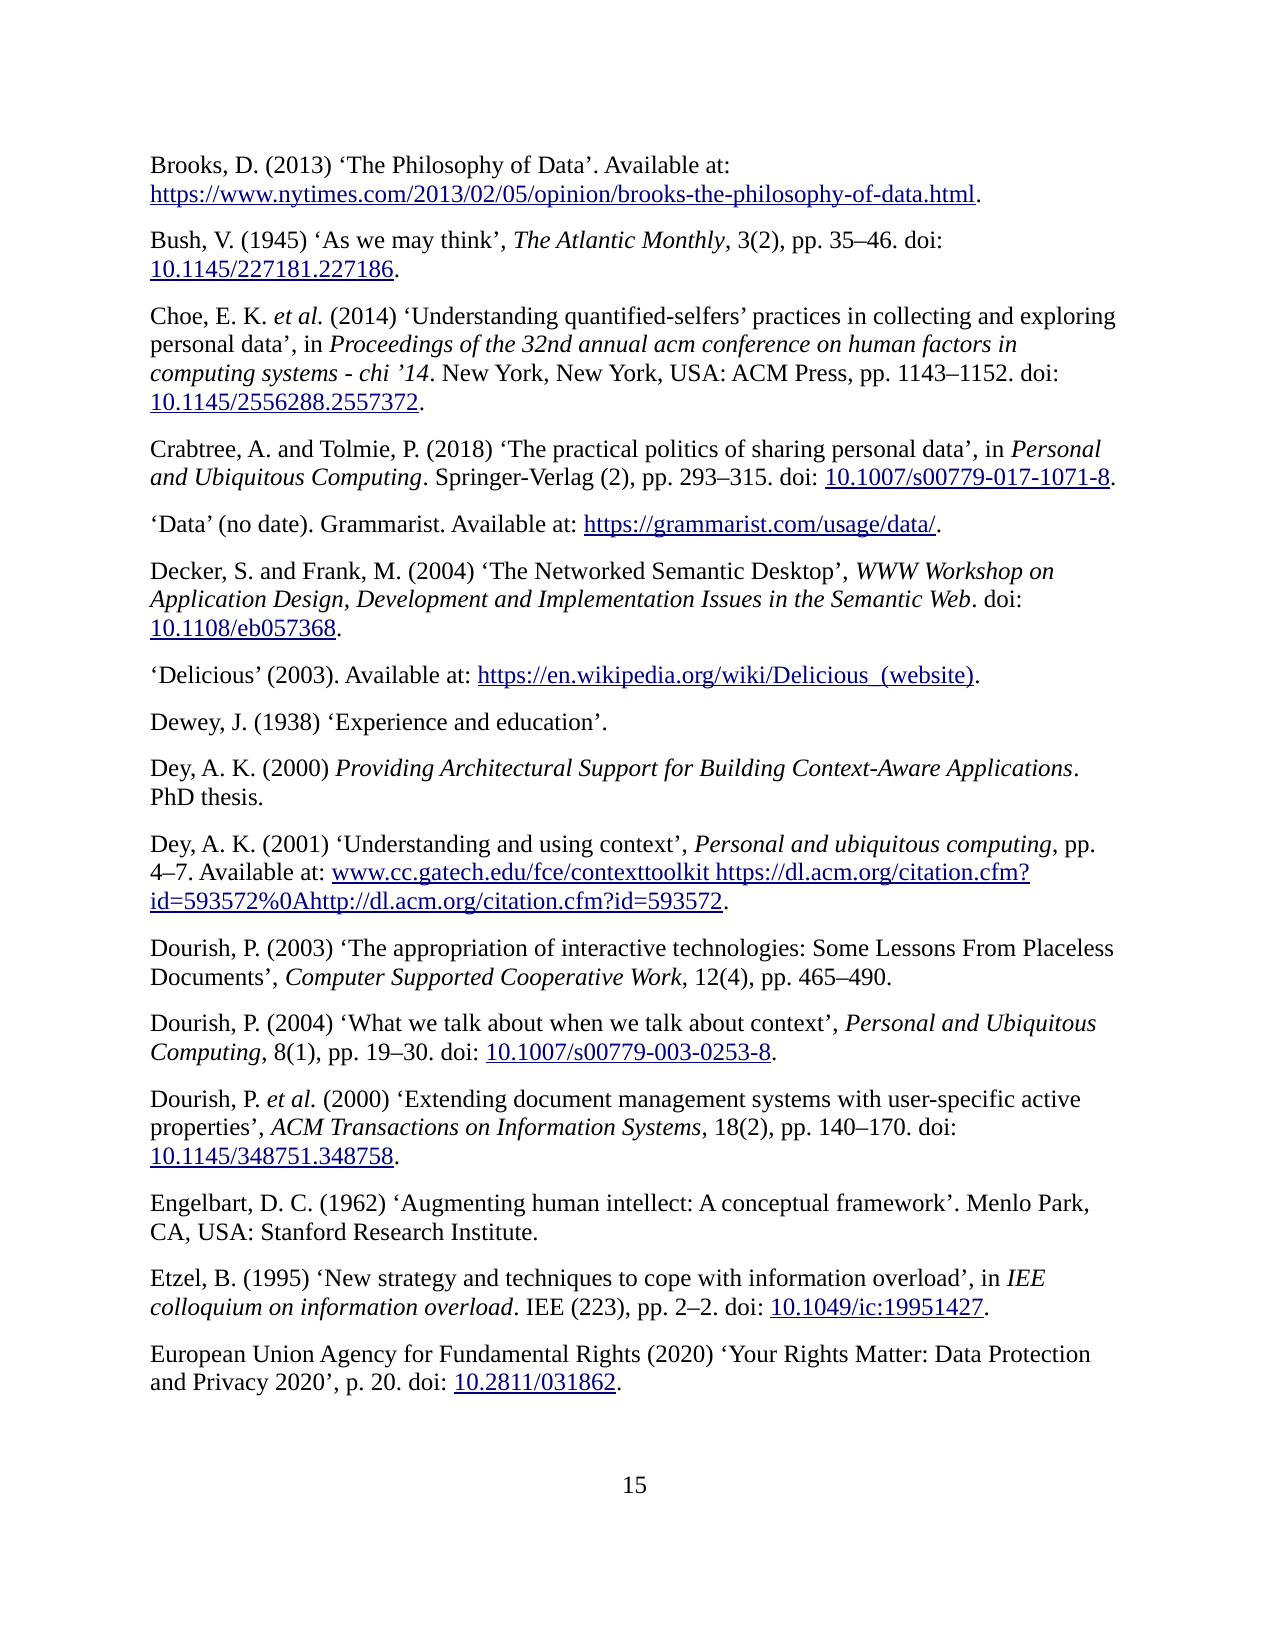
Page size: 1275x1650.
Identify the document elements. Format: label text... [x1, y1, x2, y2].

text Dourish, P. et al. (2000) ‘Extending document management systems with user-specific active properties’, ACM Transactions on Information Systems, 18(2), pp. 140–170. doi: 10.1145/348751.348758. [150, 1084, 1125, 1170]
text Dey, A. K. (2000) Providing Architectural Support for Building Context-Aware Applications. PhD thesis. [150, 753, 1125, 811]
text Bush, V. (1945) ‘As we may think’, The Atlantic Monthly, 3(2), pp. 35–46. doi: 10.1145/227181.227186. [150, 225, 1125, 283]
text Crabtree, A. and Tolmie, P. (2018) ‘The practical politics of sharing personal data’, in Personal and Ubiquitous Computing. Springer-Verlag (2), pp. 293–315. doi: 10.1007/s00779-017-1071-8. [150, 434, 1125, 491]
text Dey, A. K. (2001) ‘Understanding and using context’, Personal and ubiquitous computing, pp. 4–7. Available at: www.cc.gatech.edu/fce/contexttoolkit https://dl.acm.org/citation.cfm?id=593572%0Ahttp://dl.acm.org/citation.cfm?id=593572. [150, 829, 1125, 915]
text ‘Delicious’ (2003). Available at: https://en.wikipedia.org/wiki/Delicious_(website). [150, 660, 1125, 689]
text European Union Agency for Fundamental Rights (2020) ‘Your Rights Matter: Data Protection and Privacy 2020’, p. 20. doi: 10.2811/031862. [150, 1339, 1125, 1396]
text Choe, E. K. et al. (2014) ‘Understanding quantified-selfers’ practices in collecting and exploring personal data’, in Proceedings of the 32nd annual acm conference on human factors in computing systems - chi ’14. New York, New York, USA: ACM Press, pp. 1143–1152. doi: 10.1145/2556288.2557372. [150, 301, 1125, 416]
text Engelbart, D. C. (1962) ‘Augmenting human intellect: A conceptual framework’. Menlo Park, CA, USA: Stanford Research Institute. [150, 1188, 1125, 1245]
text Decker, S. and Frank, M. (2004) ‘The Networked Semantic Desktop’, WWW Workshop on Application Design, Development and Implementation Issues in the Semantic Web. doi: 10.1108/eb057368. [150, 556, 1125, 642]
text Brooks, D. (2013) ‘The Philosophy of Data’. Available at: https://www.nytimes.com/2013/02/05/opinion/brooks-the-philosophy-of-data.html. [150, 150, 1125, 207]
text Dourish, P. (2003) ‘The appropriation of interactive technologies: Some Lessons From Placeless Documents’, Computer Supported Cooperative Work, 12(4), pp. 465–490. [150, 933, 1125, 990]
text Etzel, B. (1995) ‘New strategy and techniques to cope with information overload’, in IEE colloquium on information overload. IEE (223), pp. 2–2. doi: 10.1049/ic:19951427. [150, 1263, 1125, 1321]
text Dourish, P. (2004) ‘What we talk about when we talk about context’, Personal and Ubiquitous Computing, 8(1), pp. 19–30. doi: 10.1007/s00779-003-0253-8. [150, 1008, 1125, 1066]
text Dewey, J. (1938) ‘Experience and education’. [150, 707, 1125, 735]
text ‘Data’ (no date). Grammarist. Available at: https://grammarist.com/usage/data/. [150, 509, 1125, 538]
